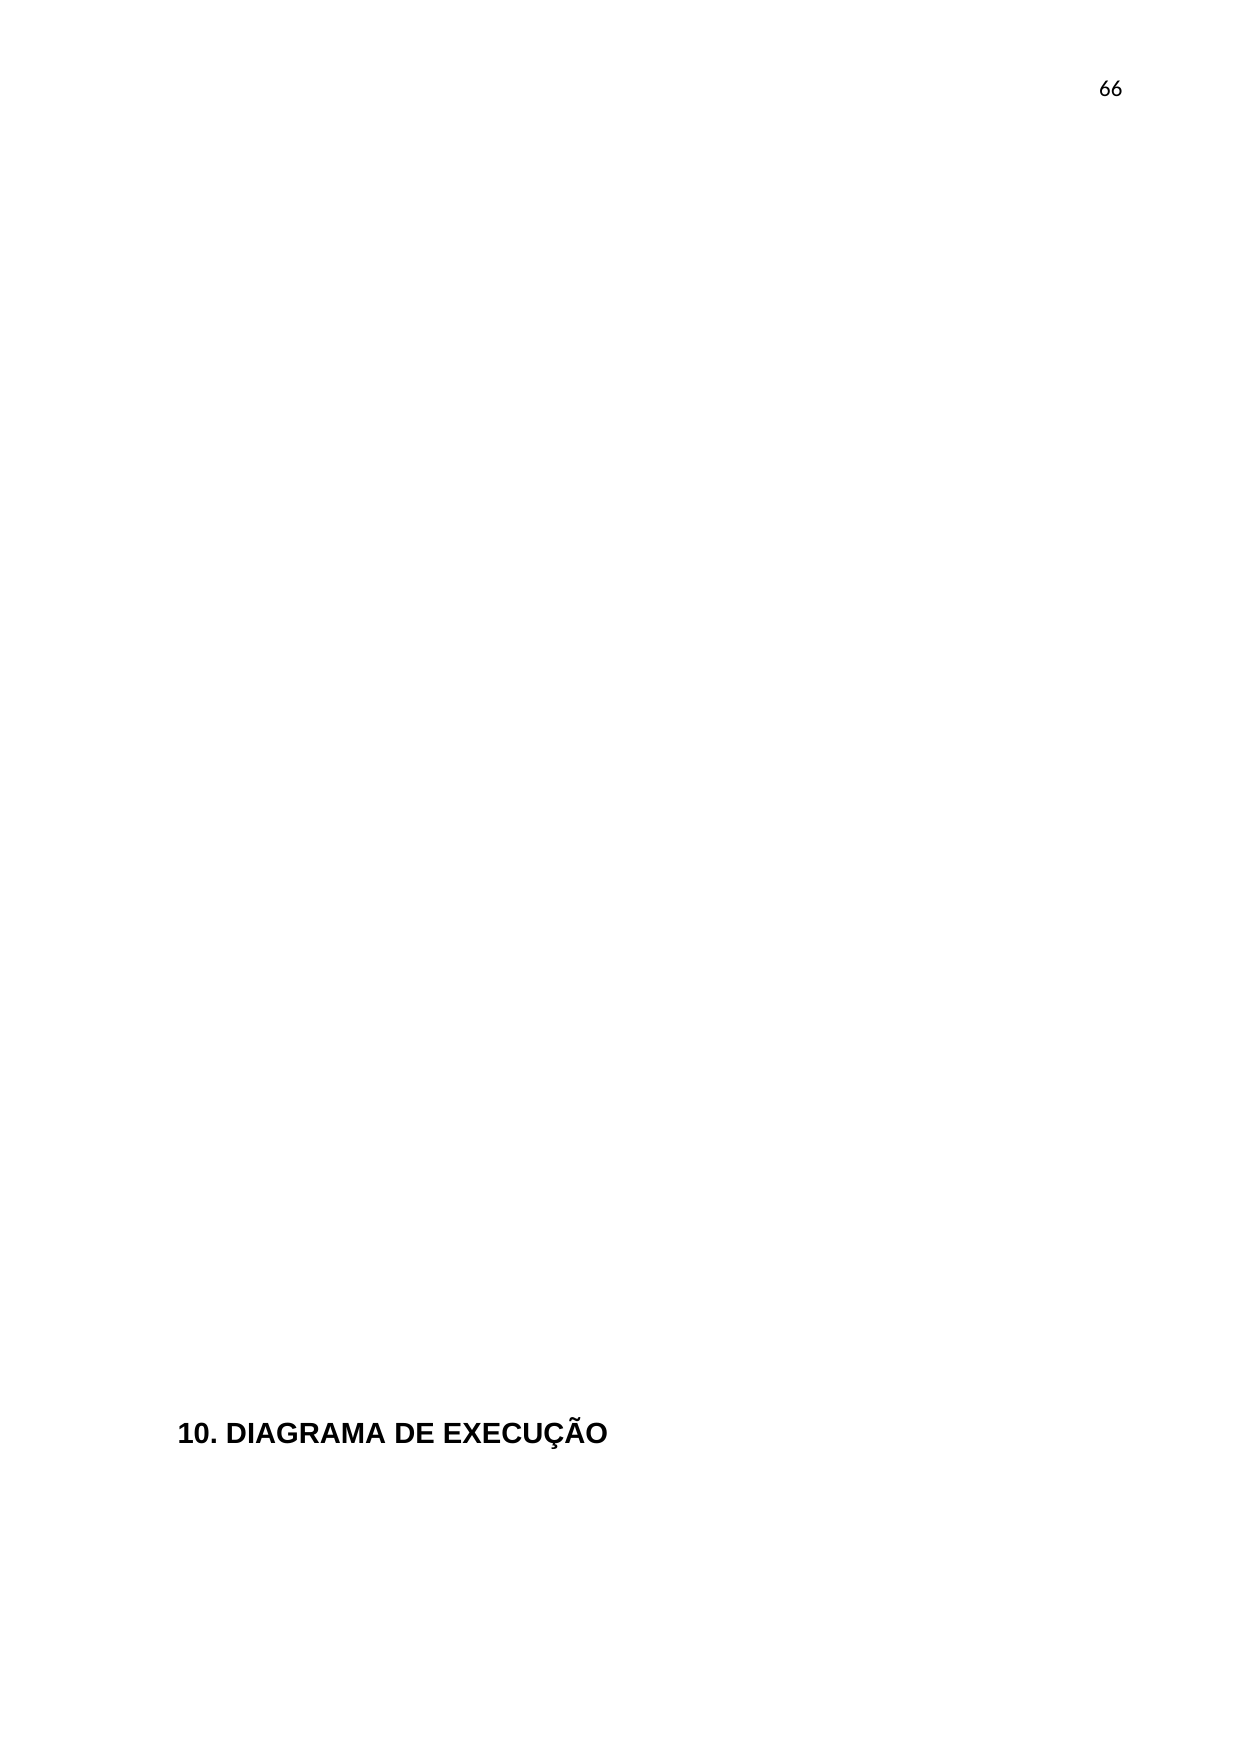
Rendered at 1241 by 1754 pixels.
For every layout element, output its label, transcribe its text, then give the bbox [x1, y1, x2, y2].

text 10. DIAGRAMA DE EXECUÇÃO [177, 1416, 1122, 1449]
